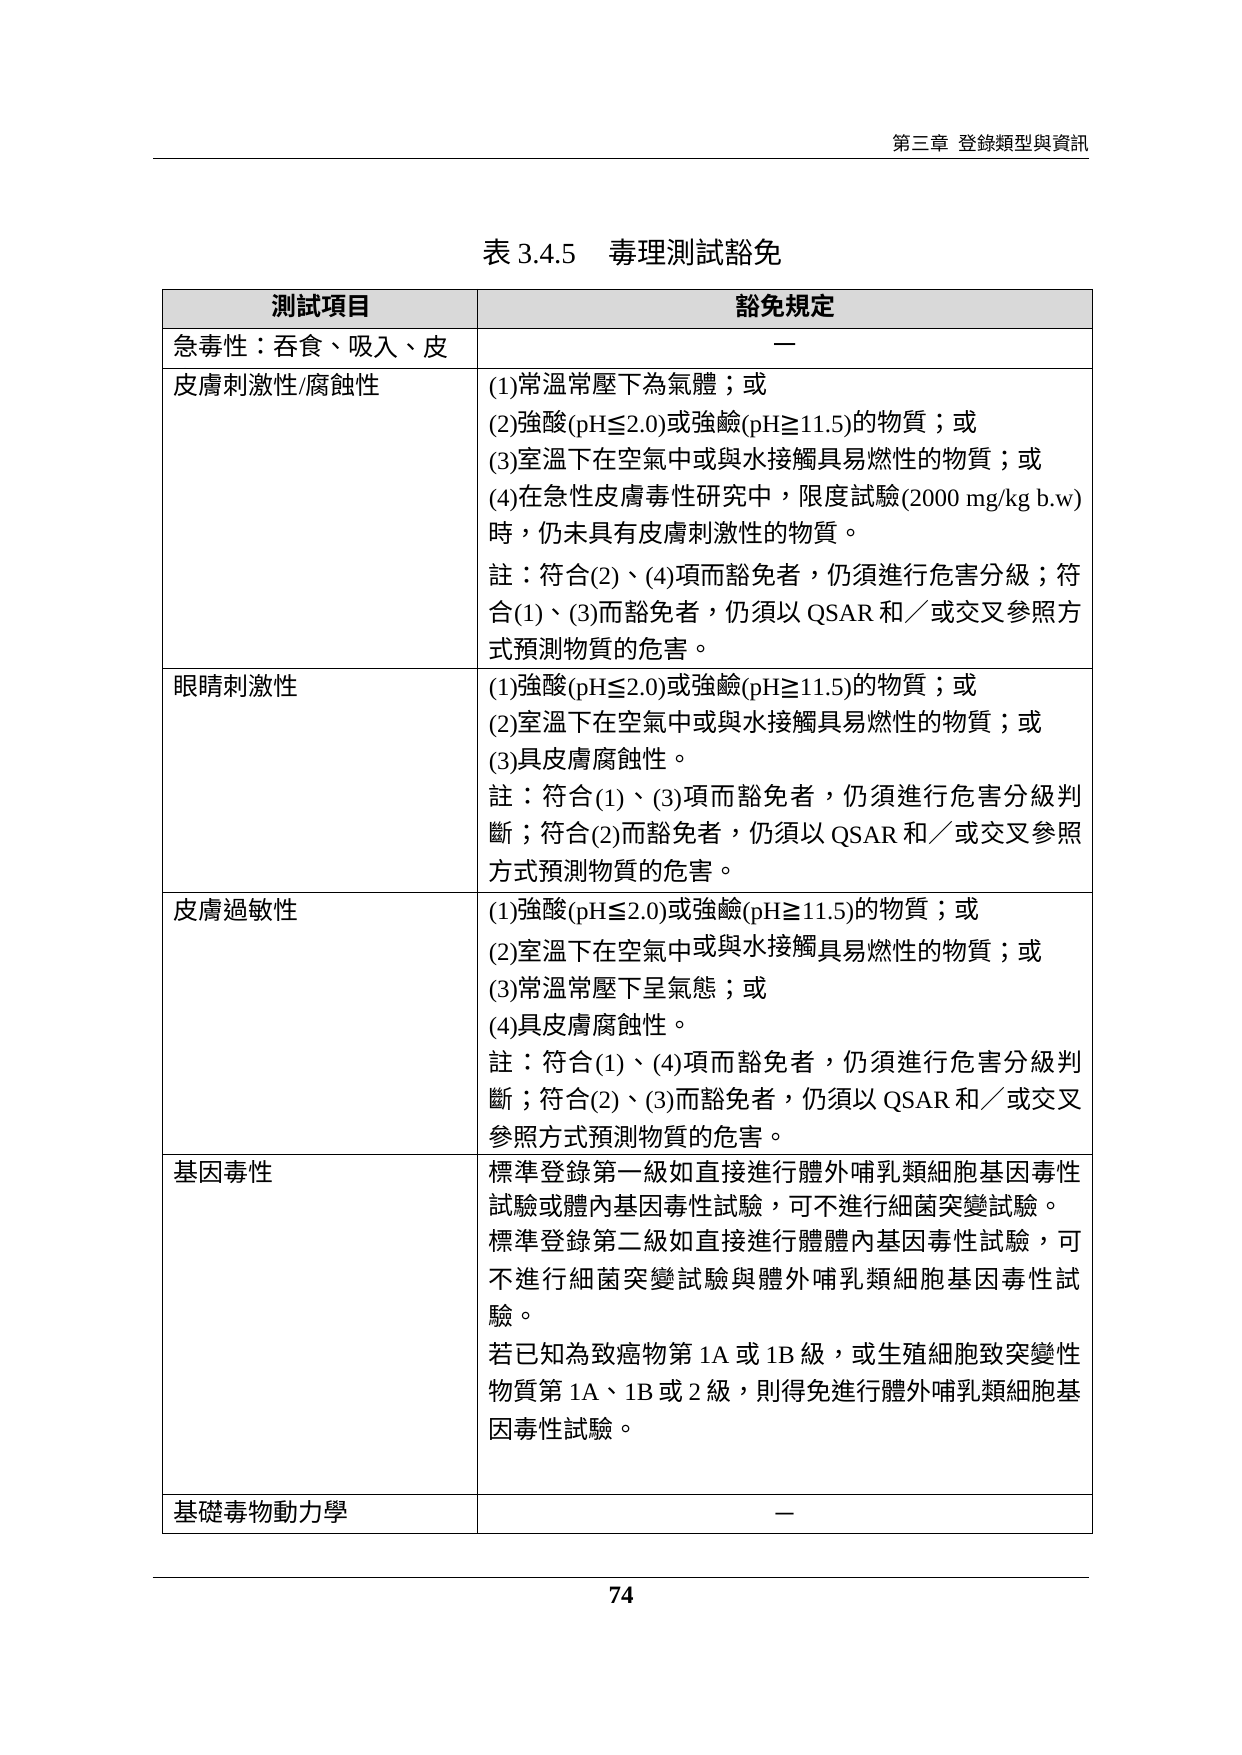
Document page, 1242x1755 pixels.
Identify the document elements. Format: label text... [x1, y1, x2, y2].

table_cell 標準登錄第一級如直接進行體外哺乳類細胞基因毒性試驗或體內基因毒性試驗，可不進行細菌突變試驗。 標準登錄第二級如直接進行體體內基因毒性試驗，可不進行細菌突變試驗與體外哺乳類細胞基因毒性試驗。 若已知為致癌物第1A或1B級，或生殖細胞致突變性物質第1A、1B或2級，則得免進行體外哺乳類細胞基因毒性試驗。 [478, 1155, 1092, 1494]
table_cell 基礎毒物動力學 [163, 1495, 477, 1533]
table_cell (1)常溫常壓下為氣體；或 (2)強酸(pH≦2.0)或強鹼(pH≧11.5)的物質；或 (3)室溫下在空氣中或與水接觸具易燃性的物質；或 (4)在急性皮膚毒性研究中，限度試驗(2000 mg/kg b.w)時，仍未具有皮膚刺激性的物質。 註：符合(2)、(4)項而豁免者，仍須進行危害分級；符合(1)、(3)而豁免者，仍須以QSAR和／或交叉參照方式預測物質的危害。 [478, 369, 1092, 668]
table_cell 眼睛刺激性 [163, 669, 477, 892]
table_header 豁免規定 [478, 290, 1092, 328]
table_cell 基因毒性 [163, 1155, 477, 1494]
table_cell 皮膚過敏性 [163, 893, 477, 1154]
table_cell (1)強酸(pH≦2.0)或強鹼(pH≧11.5)的物質；或 (2)室溫下在空氣中或與水接觸具易燃性的物質；或 (3)常溫常壓下呈氣態；或 (4)具皮膚腐蝕性。 註：符合(1)、(4)項而豁免者，仍須進行危害分級判斷；符合(2)、(3)而豁免者，仍須以QSAR和／或交叉參照方式預測物質的危害。 [478, 893, 1092, 1154]
table_cell 皮膚刺激性/腐蝕性 [163, 369, 477, 668]
table_cell (1)強酸(pH≦2.0)或強鹼(pH≧11.5)的物質；或 (2)室溫下在空氣中或與水接觸具易燃性的物質；或 (3)具皮膚腐蝕性。 註：符合(1)、(3)項而豁免者，仍須進行危害分級判斷；符合(2)而豁免者，仍須以QSAR和／或交叉參照方式預測物質的危害。 [478, 669, 1092, 892]
table_cell － [478, 1495, 1092, 1533]
text 表3.4.5 毒理測試豁免 [152, 223, 1113, 273]
table_header 測試項目 [163, 290, 477, 328]
table_cell 急毒性：吞食、吸入、皮膚 [163, 329, 477, 368]
table_cell － [478, 329, 1092, 368]
